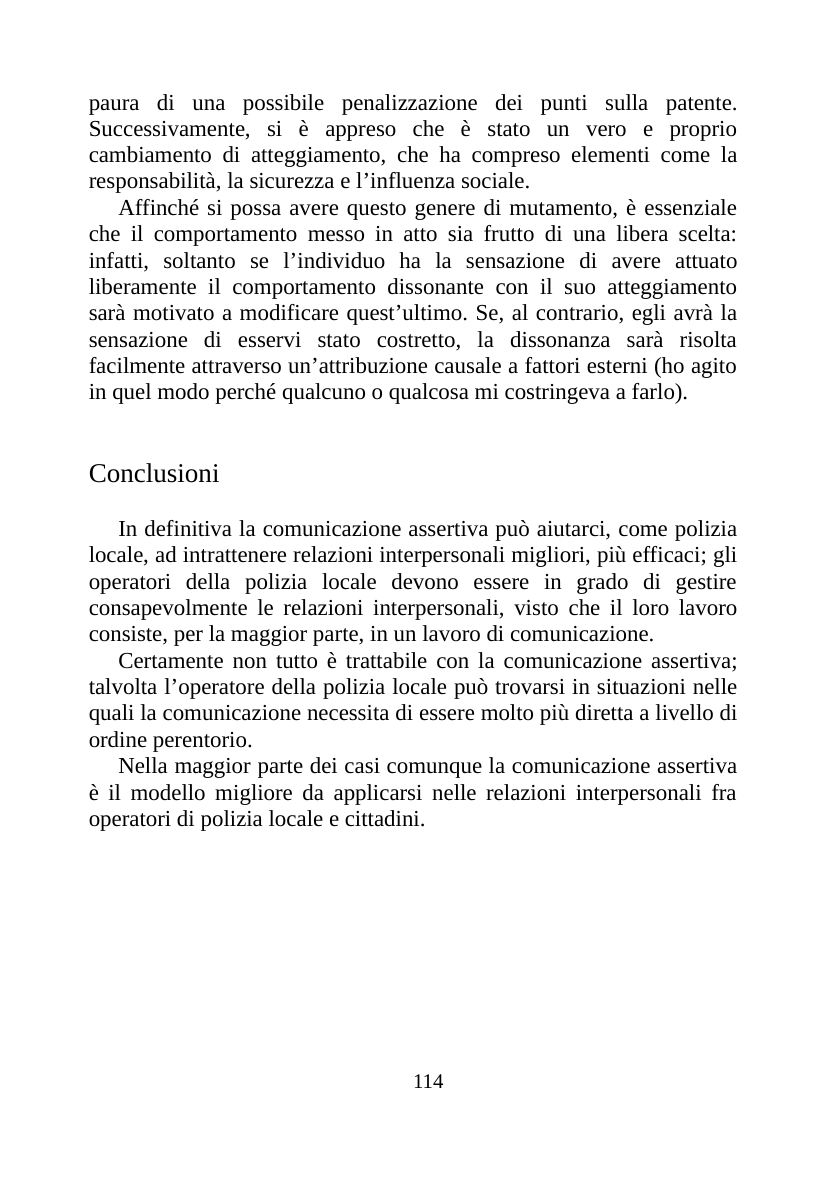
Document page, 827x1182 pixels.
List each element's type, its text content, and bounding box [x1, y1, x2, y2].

text Certamente non tutto è trattabile con la comunicazione assertiva; talvolta l’operatore della polizia locale può trovarsi in situazioni nelle quali la comunicazione necessita di essere molto più diretta a livello di ordine perentorio. [88, 647, 738, 752]
text Nella maggior parte dei casi comunque la comunicazione assertiva è il modello migliore da applicarsi nelle relazioni interpersonali fra operatori di polizia locale e cittadini. [88, 752, 738, 831]
text paura di una possibile penalizzazione dei punti sulla patente. Successivamente, si è appreso che è stato un vero e proprio cambiamento di atteggiamento, che ha compreso elementi come la responsabilità, la sicurezza e l’influenza sociale. [88, 88, 738, 194]
text Affinché si possa avere questo genere di mutamento, è essenziale che il comportamento messo in atto sia frutto di una libera scelta: infatti, soltanto se l’individuo ha la sensazione di avere attuato liberamente il comportamento dissonante con il suo atteggiamento sarà motivato a modificare quest’ultimo. Se, al contrario, egli avrà la sensazione di esservi stato costretto, la dissonanza sarà risolta facilmente attraverso un’attribuzione causale a fattori esterni (ho agito in quel modo perché qualcuno o qualcosa mi costringeva a farlo). [88, 194, 738, 405]
text In definitiva la comunicazione assertiva può aiutarci, come polizia locale, ad intrattenere relazioni interpersonali migliori, più efficaci; gli operatori della polizia locale devono essere in grado di gestire consapevolmente le relazioni interpersonali, visto che il loro lavoro consiste, per la maggior parte, in un lavoro di comunicazione. [88, 515, 738, 647]
subtitle Conclusioni [88, 457, 738, 489]
